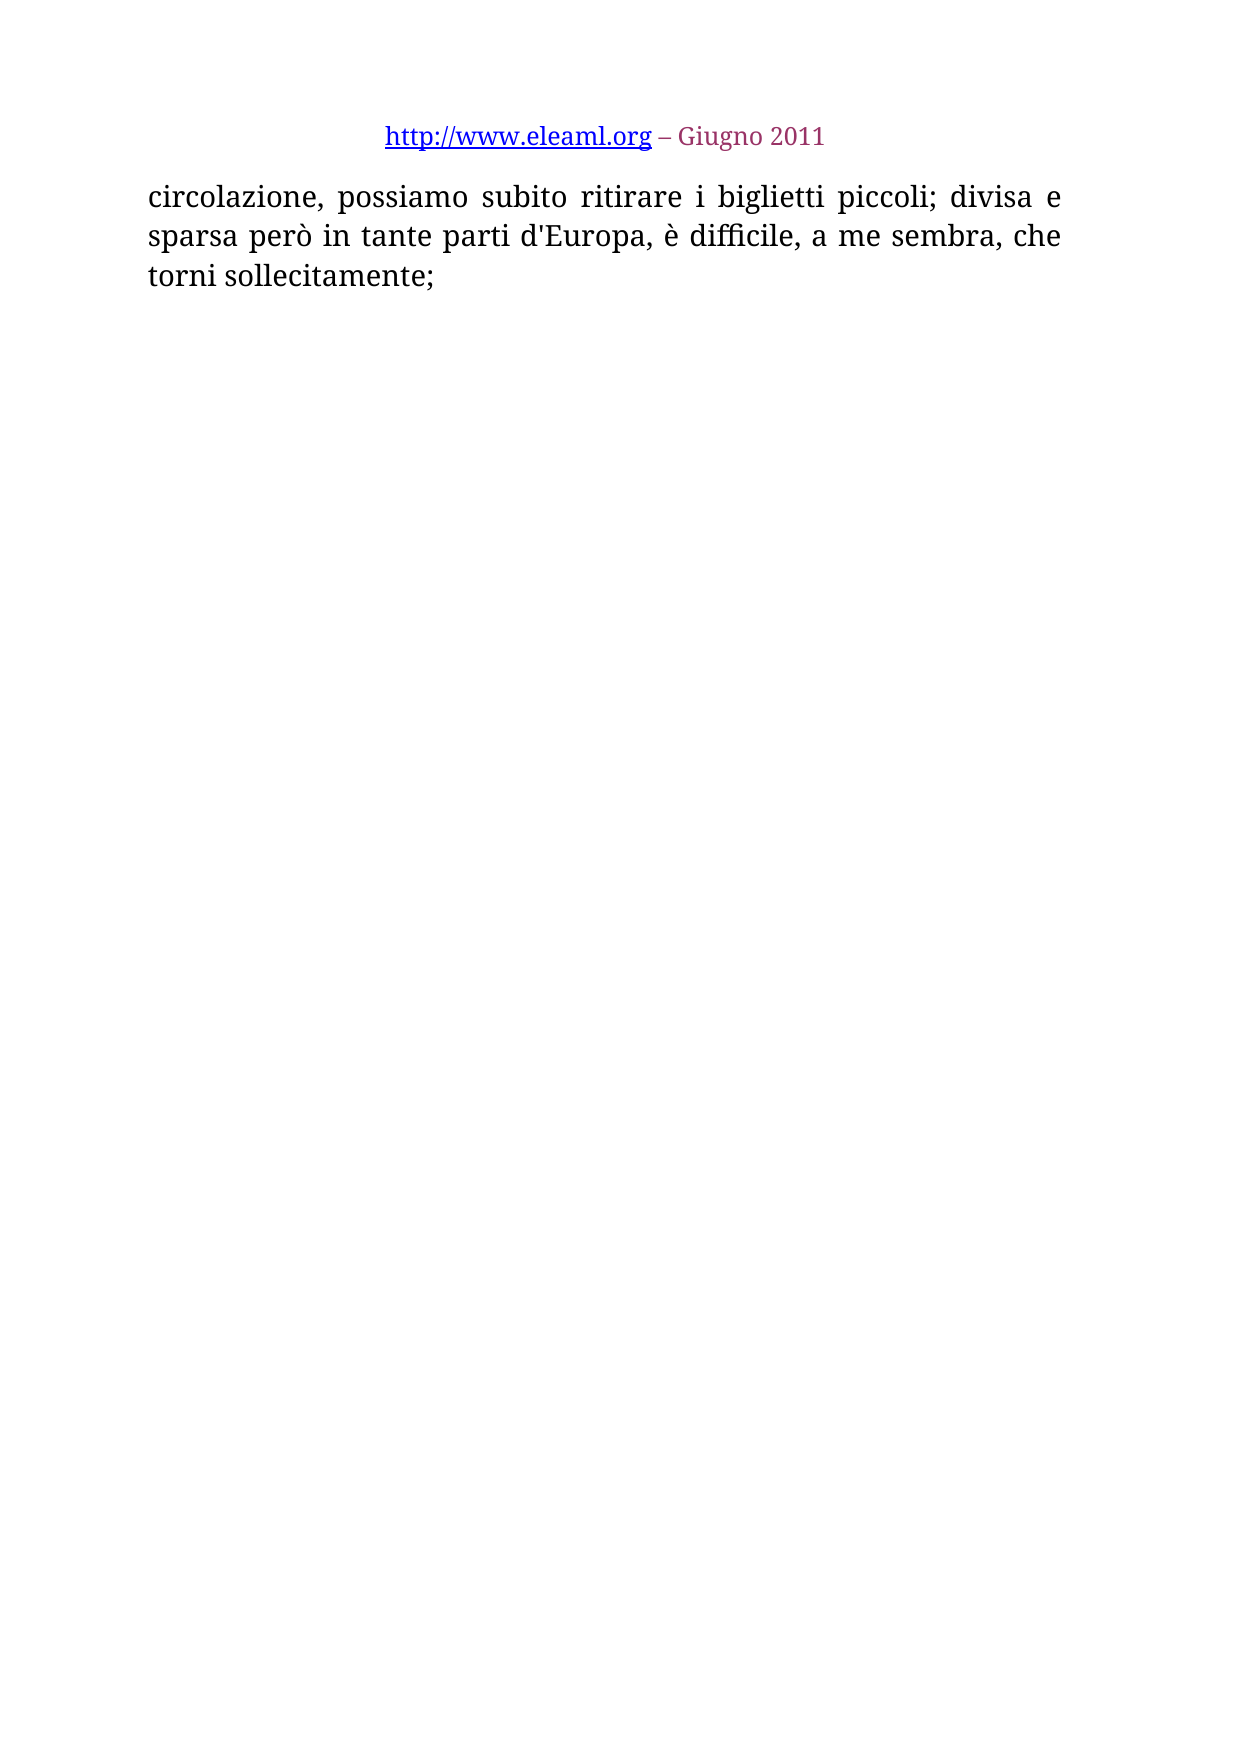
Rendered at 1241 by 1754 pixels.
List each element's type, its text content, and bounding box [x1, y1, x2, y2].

text circolazione, possiamo subito ritirare i biglietti piccoli; divisa e sparsa però in tante parti d'Europa, è difficile, a me sembra, che torni sollecitamente; [148, 176, 1063, 295]
